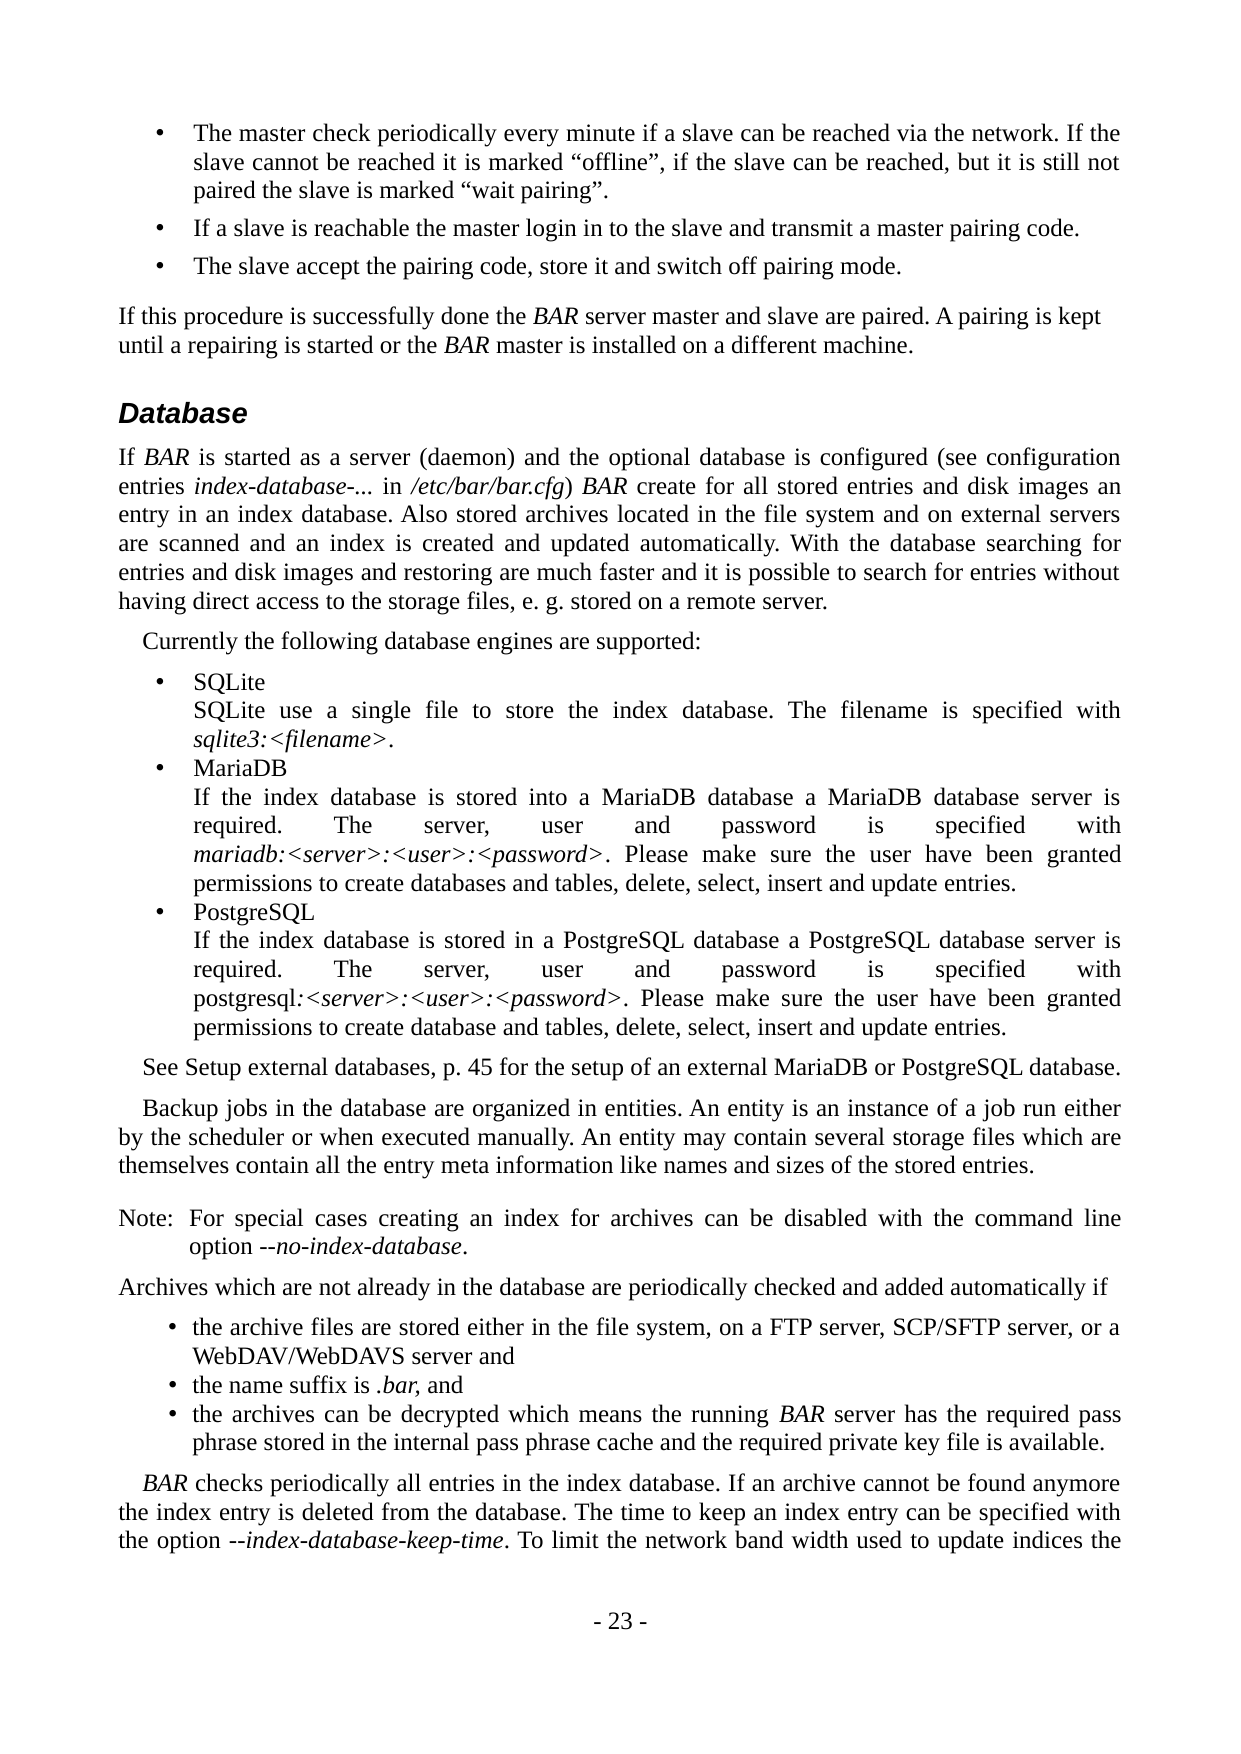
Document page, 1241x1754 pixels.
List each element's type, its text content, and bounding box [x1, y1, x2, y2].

text See Setup external databases, p. 45 for the setup of an external MariaDB or PostgreSQL database. [118, 1052, 1122, 1081]
list PostgreSQL If the index database is stored in a PostgreSQL database a PostgreSQL database server is required. The server, user and password is specified with postgresql:<server>:<user>:<password>. Please make sure the user have been granted permissions to create database and tables, delete, select, insert and update entries. [156, 897, 1122, 1041]
subtitle Database [118, 396, 1122, 429]
list the archives can be decrypted which means the running BAR server has the required pass phrase stored in the internal pass phrase cache and the required private key file is available. [168, 1399, 1122, 1456]
list SQLite SQLite use a single file to store the index database. The filename is specified with sqlite3:<filename>. [156, 667, 1122, 753]
text Currently the following database engines are supported: [118, 626, 1122, 655]
text If BAR is started as a server (daemon) and the optional database is configured (see configuration entries index-database-... in /etc/bar/bar.cfg) BAR create for all stored entries and disk images an entry in an index database. Also stored archives located in the file system and on external servers are scanned and an index is created and updated automatically. With the database searching for entries and disk images and restoring are much faster and it is possible to search for entries without having direct access to the storage files, e. g. stored on a remote server. [118, 442, 1122, 614]
list The slave accept the pairing code, store it and switch off pairing mode. [156, 251, 1122, 279]
list MariaDB If the index database is stored into a MariaDB database a MariaDB database server is required. The server, user and password is specified with mariadb:<server>:<user>:<password>. Please make sure the user have been granted permissions to create databases and tables, delete, select, insert and update entries. [156, 753, 1122, 897]
list the archive files are stored either in the file system, on a FTP server, SCP/SFTP server, or a WebDAV/WebDAVS server and [168, 1312, 1122, 1370]
list the name suffix is .bar, and [168, 1370, 1122, 1399]
text If this procedure is successfully done the BAR server master and slave are paired. A pairing is kept until a repairing is started or the BAR master is installed on a different machine. [118, 301, 1122, 358]
text BAR checks periodically all entries in the index database. If an archive cannot be found anymore the index entry is deleted from the database. The time to keep an index entry can be specified with the option --index-database-keep-time. To limit the network band width used to update indices the [118, 1468, 1122, 1554]
text Backup jobs in the database are organized in entities. An entity is an instance of a job run either by the scheduler or when executed manually. An entity may contain several storage files which are themselves contain all the entry meta information like names and sizes of the stored entries. [118, 1093, 1122, 1179]
list The master check periodically every minute if a slave can be reached via the network. If the slave cannot be reached it is marked “offline”, if the slave can be reached, but it is still not paired the slave is marked “wait pairing”. [156, 118, 1122, 204]
text Note: For special cases creating an index for archives can be disabled with the command line option --no-index-database. [118, 1203, 1122, 1260]
list If a slave is reachable the master login in to the slave and transmit a master pairing code. [156, 213, 1122, 242]
text Archives which are not already in the database are periodically checked and added automatically if [118, 1272, 1122, 1301]
